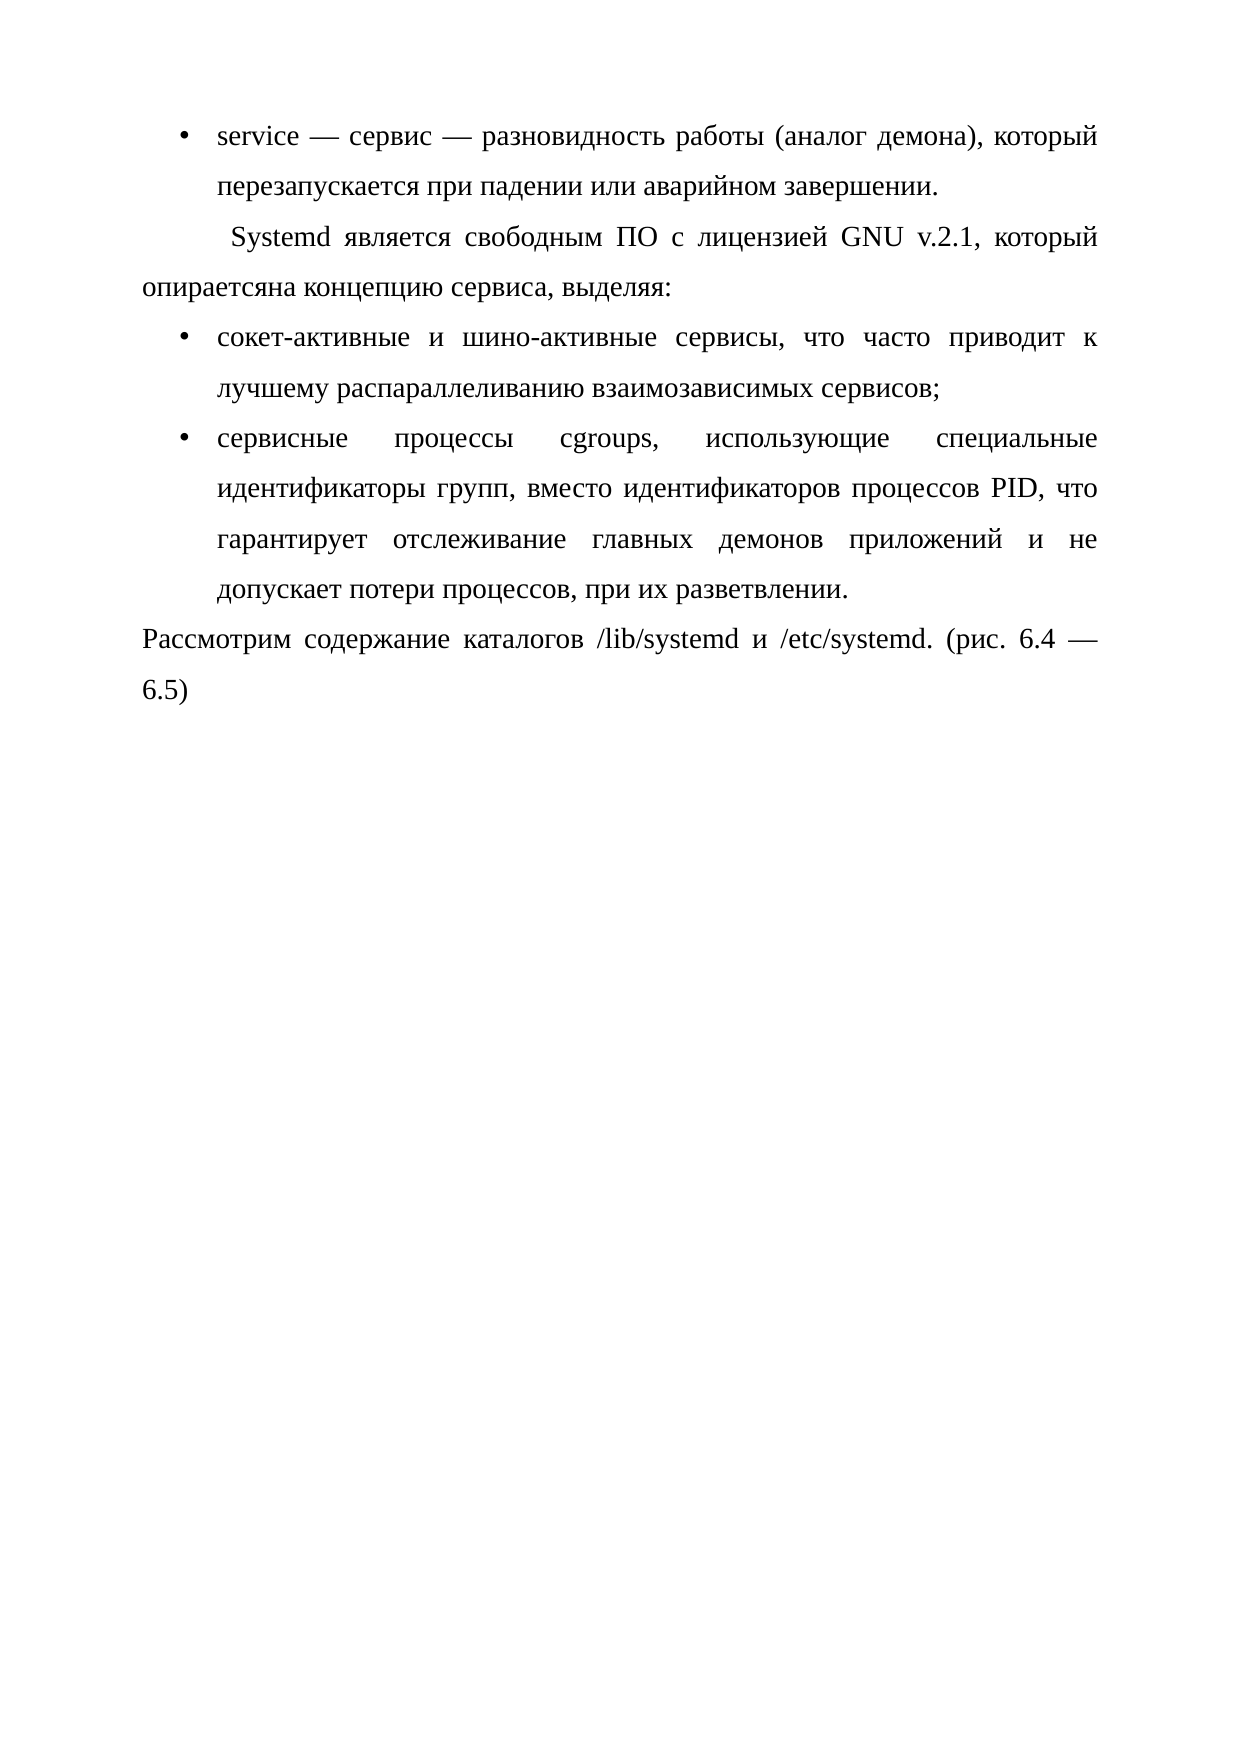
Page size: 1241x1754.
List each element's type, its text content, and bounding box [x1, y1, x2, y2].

list service — сервис — разновидность работы (аналог демона), который перезапускается при падении или аварийном завершении. [179, 118, 1098, 202]
list сокет-активные и шино-активные сервисы, что часто приводит к лучшему распараллеливанию взаимозависимых сервисов; [179, 319, 1098, 403]
list сервисные процессы cgroups, использующие специальные идентификаторы групп, вместо идентификаторов процессов PID, что гарантирует отслеживание главных демонов приложений и не допускает потери процессов, при их разветвлении. [179, 420, 1098, 605]
text Systemd является свободным ПО с лицензией GNU v.2.1, который опираетсяна концепцию сервиса, выделяя: [142, 219, 1098, 303]
text Рассмотрим содержание каталогов /lib/systemd и /etc/systemd. (рис. 6.4 — 6.5) [142, 622, 1098, 705]
